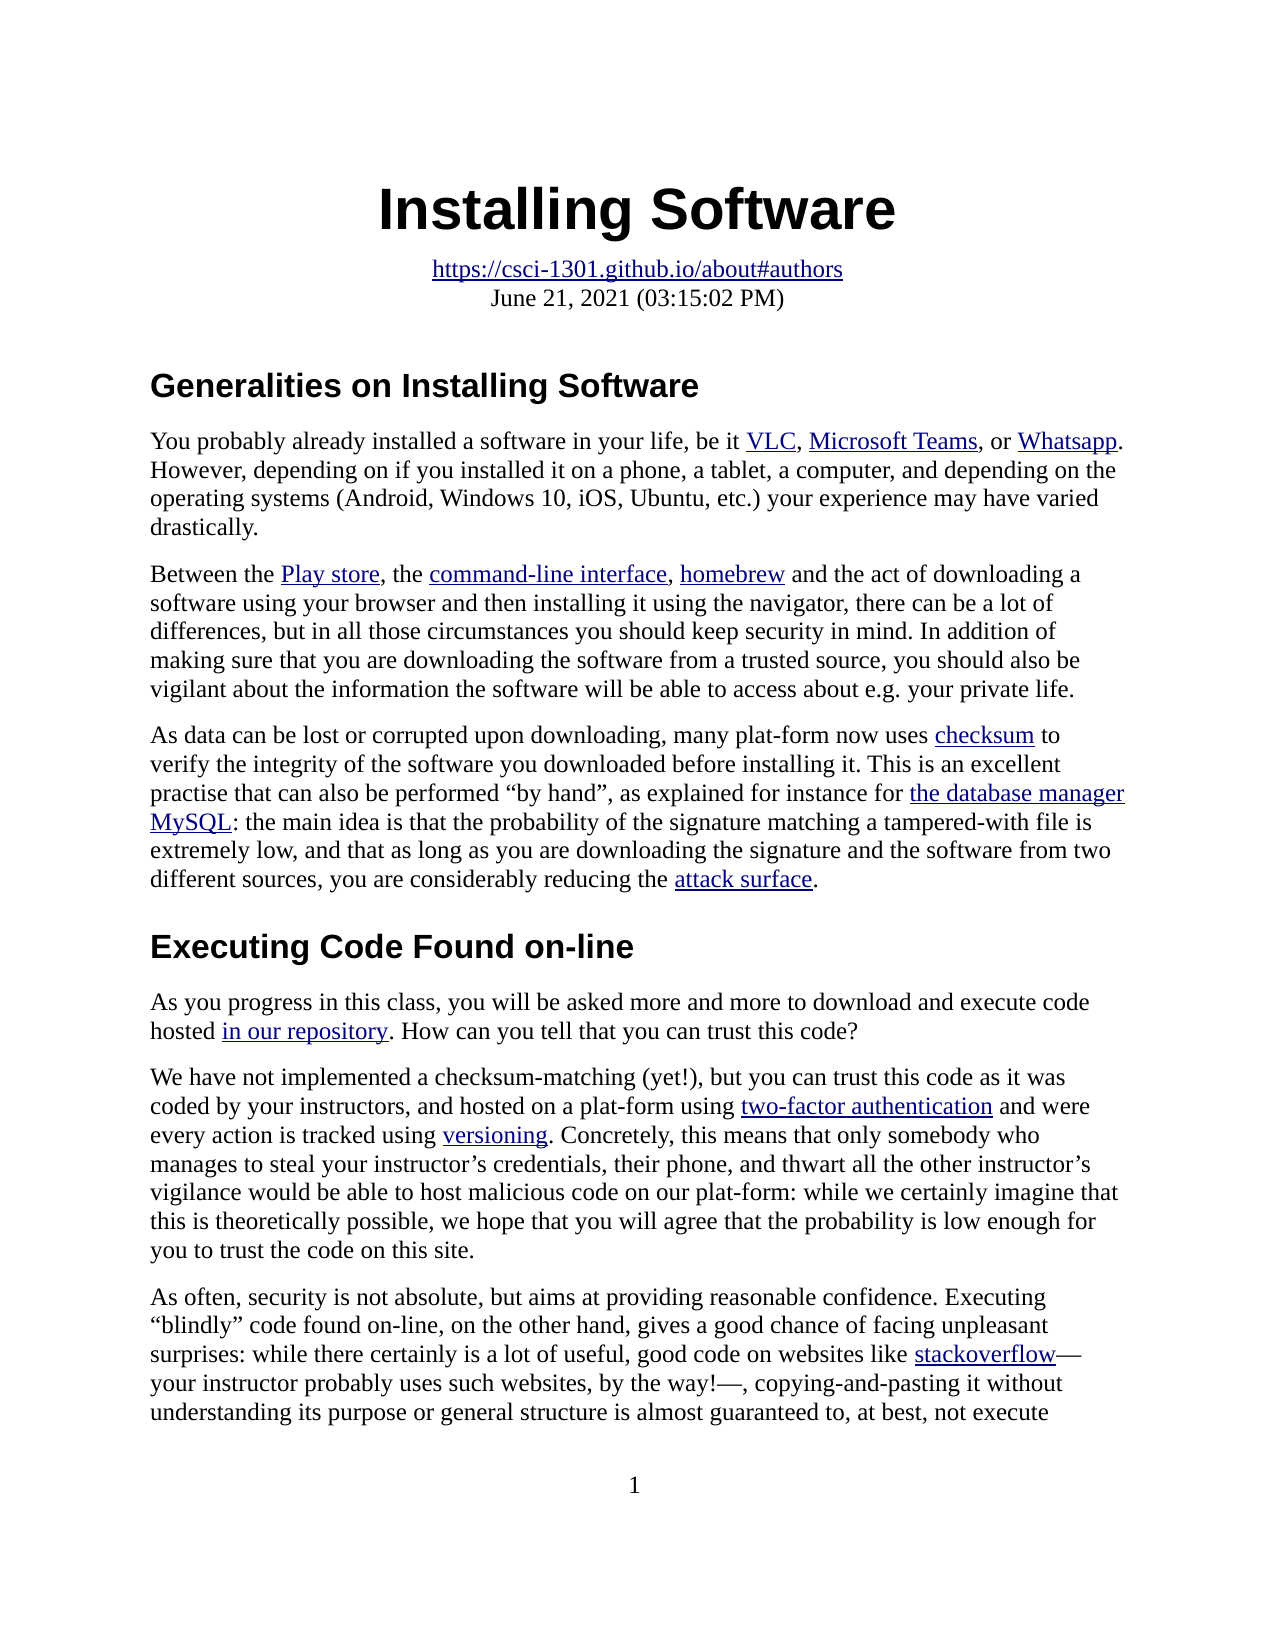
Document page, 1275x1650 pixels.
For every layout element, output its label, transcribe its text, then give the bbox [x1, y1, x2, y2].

text You probably already installed a software in your life, be it VLC, Microsoft Teams, or Whatsapp. However, depending on if you installed it on a phone, a tablet, a computer, and depending on the operating systems (Android, Windows 10, iOS, Ubuntu, etc.) your experience may have varied drastically. [150, 426, 1125, 541]
text As data can be lost or corrupted upon downloading, many plat-form now uses checksum to verify the integrity of the software you downloaded before installing it. This is an excellent practise that can also be performed “by hand”, as explained for instance for the database manager MySQL: the main idea is that the probability of the signature matching a tampered-with file is extremely low, and that as long as you are downloading the signature and the software from two different sources, you are considerably reducing the attack surface. [150, 721, 1125, 893]
text Between the Play store, the command-line interface, homebrew and the act of downloading a software using your browser and then installing it using the navigator, there can be a lot of differences, but in all those circumstances you should keep security in mind. In addition of making sure that you are downloading the software from a trusted source, you should also be vigilant about the information the software will be able to access about e.g. your private life. [150, 559, 1125, 703]
text https://csci-1301.github.io/about#authors [150, 254, 1125, 283]
subtitle Generalities on Installing Software [150, 366, 1125, 404]
subtitle Executing Code Found on-line [150, 927, 1125, 966]
text As often, security is not absolute, but aims at providing reasonable confidence. Executing “blindly” code found on-line, on the other hand, gives a good chance of facing unpleasant surprises: while there certainly is a lot of useful, good code on websites like stackoverflow—your instructor probably uses such websites, by the way!—, copying-and-pasting it without understanding its purpose or general structure is almost guaranteed to, at best, not execute [150, 1282, 1125, 1425]
text We have not implemented a checksum-matching (yet!), but you can trust this code as it was coded by your instructors, and hosted on a plat-form using two-factor authentication and were every action is tracked using versioning. Concretely, this means that only somebody who manages to steal your instructor’s credentials, their phone, and thwart all the other instructor’s vigilance would be able to host malicious code on our plat-form: while we certainly imagine that this is theoretically possible, we hope that you will agree that the probability is low enough for you to trust the code on this site. [150, 1062, 1125, 1264]
title Installing Software [150, 175, 1125, 242]
text June 21, 2021 (03:15:02 PM) [150, 283, 1125, 312]
text As you progress in this class, you will be asked more and more to download and execute code hosted in our repository. How can you tell that you can trust this code? [150, 987, 1125, 1044]
